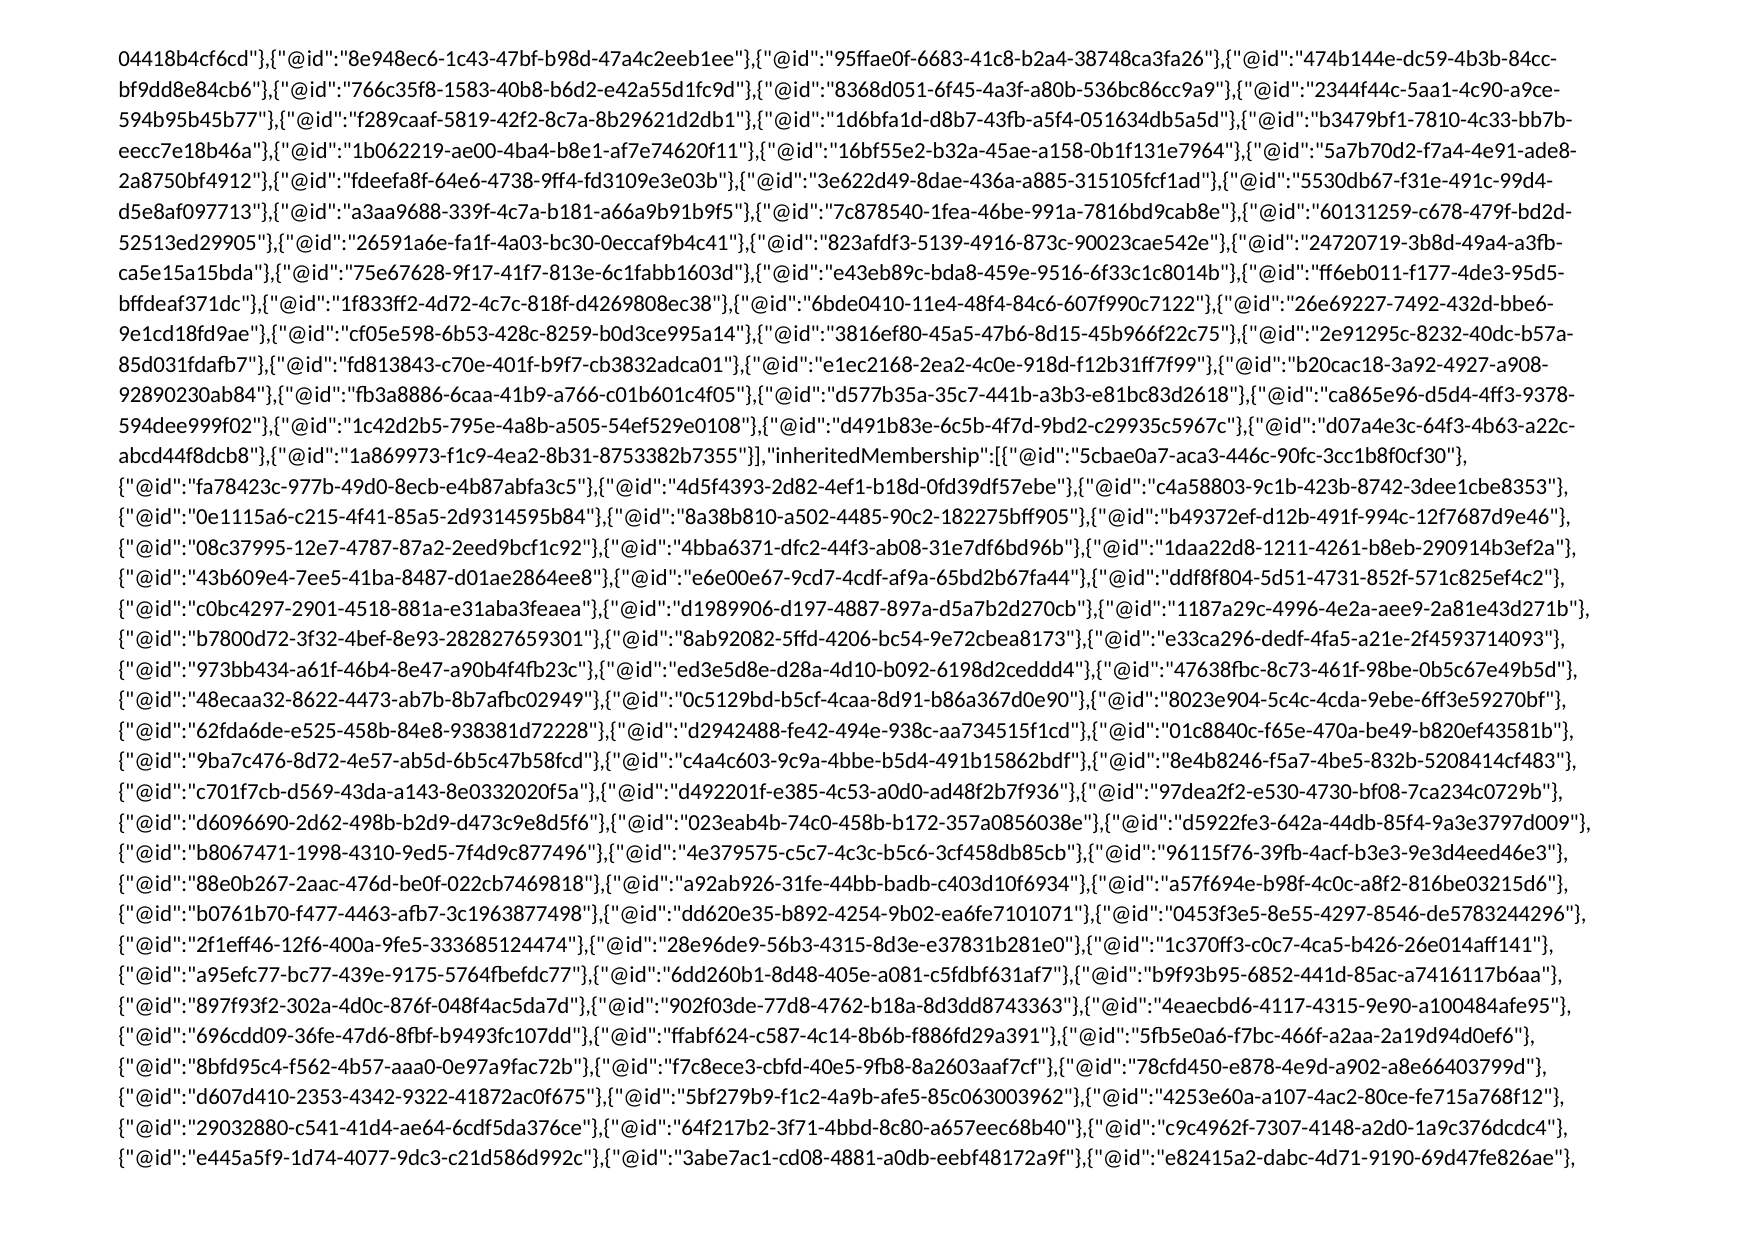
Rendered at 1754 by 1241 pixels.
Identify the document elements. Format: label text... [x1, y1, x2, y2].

text 04418b4cf6cd"},{"@id":"8e948ec6-1c43-47bf-b98d-47a4c2eeb1ee"},{"@id":"95ffae0f-6683-41c8-b2a4-38748ca3fa26"},{"@id":"474b144e-dc59-4b3b-84cc-bf9dd8e84cb6"},{"@id":"766c35f8-1583-40b8-b6d2-e42a55d1fc9d"},{"@id":"8368d051-6f45-4a3f-a80b-536bc86cc9a9"},{"@id":"2344f44c-5aa1-4c90-a9ce-594b95b45b77"},{"@id":"f289caaf-5819-42f2-8c7a-8b29621d2db1"},{"@id":"1d6bfa1d-d8b7-43fb-a5f4-051634db5a5d"},{"@id":"b3479bf1-7810-4c33-bb7b-eecc7e18b46a"},{"@id":"1b062219-ae00-4ba4-b8e1-af7e74620f11"},{"@id":"16bf55e2-b32a-45ae-a158-0b1f131e7964"},{"@id":"5a7b70d2-f7a4-4e91-ade8-2a8750bf4912"},{"@id":"fdeefa8f-64e6-4738-9ff4-fd3109e3e03b"},{"@id":"3e622d49-8dae-436a-a885-315105fcf1ad"},{"@id":"5530db67-f31e-491c-99d4-d5e8af097713"},{"@id":"a3aa9688-339f-4c7a-b181-a66a9b91b9f5"},{"@id":"7c878540-1fea-46be-991a-7816bd9cab8e"},{"@id":"60131259-c678-479f-bd2d-52513ed29905"},{"@id":"26591a6e-fa1f-4a03-bc30-0eccaf9b4c41"},{"@id":"823afdf3-5139-4916-873c-90023cae542e"},{"@id":"24720719-3b8d-49a4-a3fb-ca5e15a15bda"},{"@id":"75e67628-9f17-41f7-813e-6c1fabb1603d"},{"@id":"e43eb89c-bda8-459e-9516-6f33c1c8014b"},{"@id":"ff6eb011-f177-4de3-95d5-bffdeaf371dc"},{"@id":"1f833ff2-4d72-4c7c-818f-d4269808ec38"},{"@id":"6bde0410-11e4-48f4-84c6-607f990c7122"},{"@id":"26e69227-7492-432d-bbe6-9e1cd18fd9ae"},{"@id":"cf05e598-6b53-428c-8259-b0d3ce995a14"},{"@id":"3816ef80-45a5-47b6-8d15-45b966f22c75"},{"@id":"2e91295c-8232-40dc-b57a-85d031fdafb7"},{"@id":"fd813843-c70e-401f-b9f7-cb3832adca01"},{"@id":"e1ec2168-2ea2-4c0e-918d-f12b31ff7f99"},{"@id":"b20cac18-3a92-4927-a908-92890230ab84"},{"@id":"fb3a8886-6caa-41b9-a766-c01b601c4f05"},{"@id":"d577b35a-35c7-441b-a3b3-e81bc83d2618"},{"@id":"ca865e96-d5d4-4ff3-9378-594dee999f02"},{"@id":"1c42d2b5-795e-4a8b-a505-54ef529e0108"},{"@id":"d491b83e-6c5b-4f7d-9bd2-c29935c5967c"},{"@id":"d07a4e3c-64f3-4b63-a22c-abcd44f8dcb8"},{"@id":"1a869973-f1c9-4ea2-8b31-8753382b7355"}],"inheritedMembership":[{"@id":"5cbae0a7-aca3-446c-90fc-3cc1b8f0cf30"},{"@id":"fa78423c-977b-49d0-8ecb-e4b87abfa3c5"},{"@id":"4d5f4393-2d82-4ef1-b18d-0fd39df57ebe"},{"@id":"c4a58803-9c1b-423b-8742-3dee1cbe8353"},{"@id":"0e1115a6-c215-4f41-85a5-2d9314595b84"},{"@id":"8a38b810-a502-4485-90c2-182275bff905"},{"@id":"b49372ef-d12b-491f-994c-12f7687d9e46"},{"@id":"08c37995-12e7-4787-87a2-2eed9bcf1c92"},{"@id":"4bba6371-dfc2-44f3-ab08-31e7df6bd96b"},{"@id":"1daa22d8-1211-4261-b8eb-290914b3ef2a"},{"@id":"43b609e4-7ee5-41ba-8487-d01ae2864ee8"},{"@id":"e6e00e67-9cd7-4cdf-af9a-65bd2b67fa44"},{"@id":"ddf8f804-5d51-4731-852f-571c825ef4c2"},{"@id":"c0bc4297-2901-4518-881a-e31aba3feaea"},{"@id":"d1989906-d197-4887-897a-d5a7b2d270cb"},{"@id":"1187a29c-4996-4e2a-aee9-2a81e43d271b"},{"@id":"b7800d72-3f32-4bef-8e93-282827659301"},{"@id":"8ab92082-5ffd-4206-bc54-9e72cbea8173"},{"@id":"e33ca296-dedf-4fa5-a21e-2f4593714093"},{"@id":"973bb434-a61f-46b4-8e47-a90b4f4fb23c"},{"@id":"ed3e5d8e-d28a-4d10-b092-6198d2ceddd4"},{"@id":"47638fbc-8c73-461f-98be-0b5c67e49b5d"},{"@id":"48ecaa32-8622-4473-ab7b-8b7afbc02949"},{"@id":"0c5129bd-b5cf-4caa-8d91-b86a367d0e90"},{"@id":"8023e904-5c4c-4cda-9ebe-6ff3e59270bf"},{"@id":"62fda6de-e525-458b-84e8-938381d72228"},{"@id":"d2942488-fe42-494e-938c-aa734515f1cd"},{"@id":"01c8840c-f65e-470a-be49-b820ef43581b"},{"@id":"9ba7c476-8d72-4e57-ab5d-6b5c47b58fcd"},{"@id":"c4a4c603-9c9a-4bbe-b5d4-491b15862bdf"},{"@id":"8e4b8246-f5a7-4be5-832b-5208414cf483"},{"@id":"c701f7cb-d569-43da-a143-8e0332020f5a"},{"@id":"d492201f-e385-4c53-a0d0-ad48f2b7f936"},{"@id":"97dea2f2-e530-4730-bf08-7ca234c0729b"},{"@id":"d6096690-2d62-498b-b2d9-d473c9e8d5f6"},{"@id":"023eab4b-74c0-458b-b172-357a0856038e"},{"@id":"d5922fe3-642a-44db-85f4-9a3e3797d009"},{"@id":"b8067471-1998-4310-9ed5-7f4d9c877496"},{"@id":"4e379575-c5c7-4c3c-b5c6-3cf458db85cb"},{"@id":"96115f76-39fb-4acf-b3e3-9e3d4eed46e3"},{"@id":"88e0b267-2aac-476d-be0f-022cb7469818"},{"@id":"a92ab926-31fe-44bb-badb-c403d10f6934"},{"@id":"a57f694e-b98f-4c0c-a8f2-816be03215d6"},{"@id":"b0761b70-f477-4463-afb7-3c1963877498"},{"@id":"dd620e35-b892-4254-9b02-ea6fe7101071"},{"@id":"0453f3e5-8e55-4297-8546-de5783244296"},{"@id":"2f1eff46-12f6-400a-9fe5-333685124474"},{"@id":"28e96de9-56b3-4315-8d3e-e37831b281e0"},{"@id":"1c370ff3-c0c7-4ca5-b426-26e014aff141"},{"@id":"a95efc77-bc77-439e-9175-5764fbefdc77"},{"@id":"6dd260b1-8d48-405e-a081-c5fdbf631af7"},{"@id":"b9f93b95-6852-441d-85ac-a7416117b6aa"},{"@id":"897f93f2-302a-4d0c-876f-048f4ac5da7d"},{"@id":"902f03de-77d8-4762-b18a-8d3dd8743363"},{"@id":"4eaecbd6-4117-4315-9e90-a100484afe95"},{"@id":"696cdd09-36fe-47d6-8fbf-b9493fc107dd"},{"@id":"ffabf624-c587-4c14-8b6b-f886fd29a391"},{"@id":"5fb5e0a6-f7bc-466f-a2aa-2a19d94d0ef6"},{"@id":"8bfd95c4-f562-4b57-aaa0-0e97a9fac72b"},{"@id":"f7c8ece3-cbfd-40e5-9fb8-8a2603aaf7cf"},{"@id":"78cfd450-e878-4e9d-a902-a8e66403799d"},{"@id":"d607d410-2353-4342-9322-41872ac0f675"},{"@id":"5bf279b9-f1c2-4a9b-afe5-85c063003962"},{"@id":"4253e60a-a107-4ac2-80ce-fe715a768f12"},{"@id":"29032880-c541-41d4-ae64-6cdf5da376ce"},{"@id":"64f217b2-3f71-4bbd-8c80-a657eec68b40"},{"@id":"c9c4962f-7307-4148-a2d0-1a9c376dcdc4"},{"@id":"e445a5f9-1d74-4077-9dc3-c21d586d992c"},{"@id":"3abe7ac1-cd08-4881-a0db-eebf48172a9f"},{"@id":"e82415a2-dabc-4d71-9190-69d47fe826ae"}, [118, 44, 1606, 1172]
